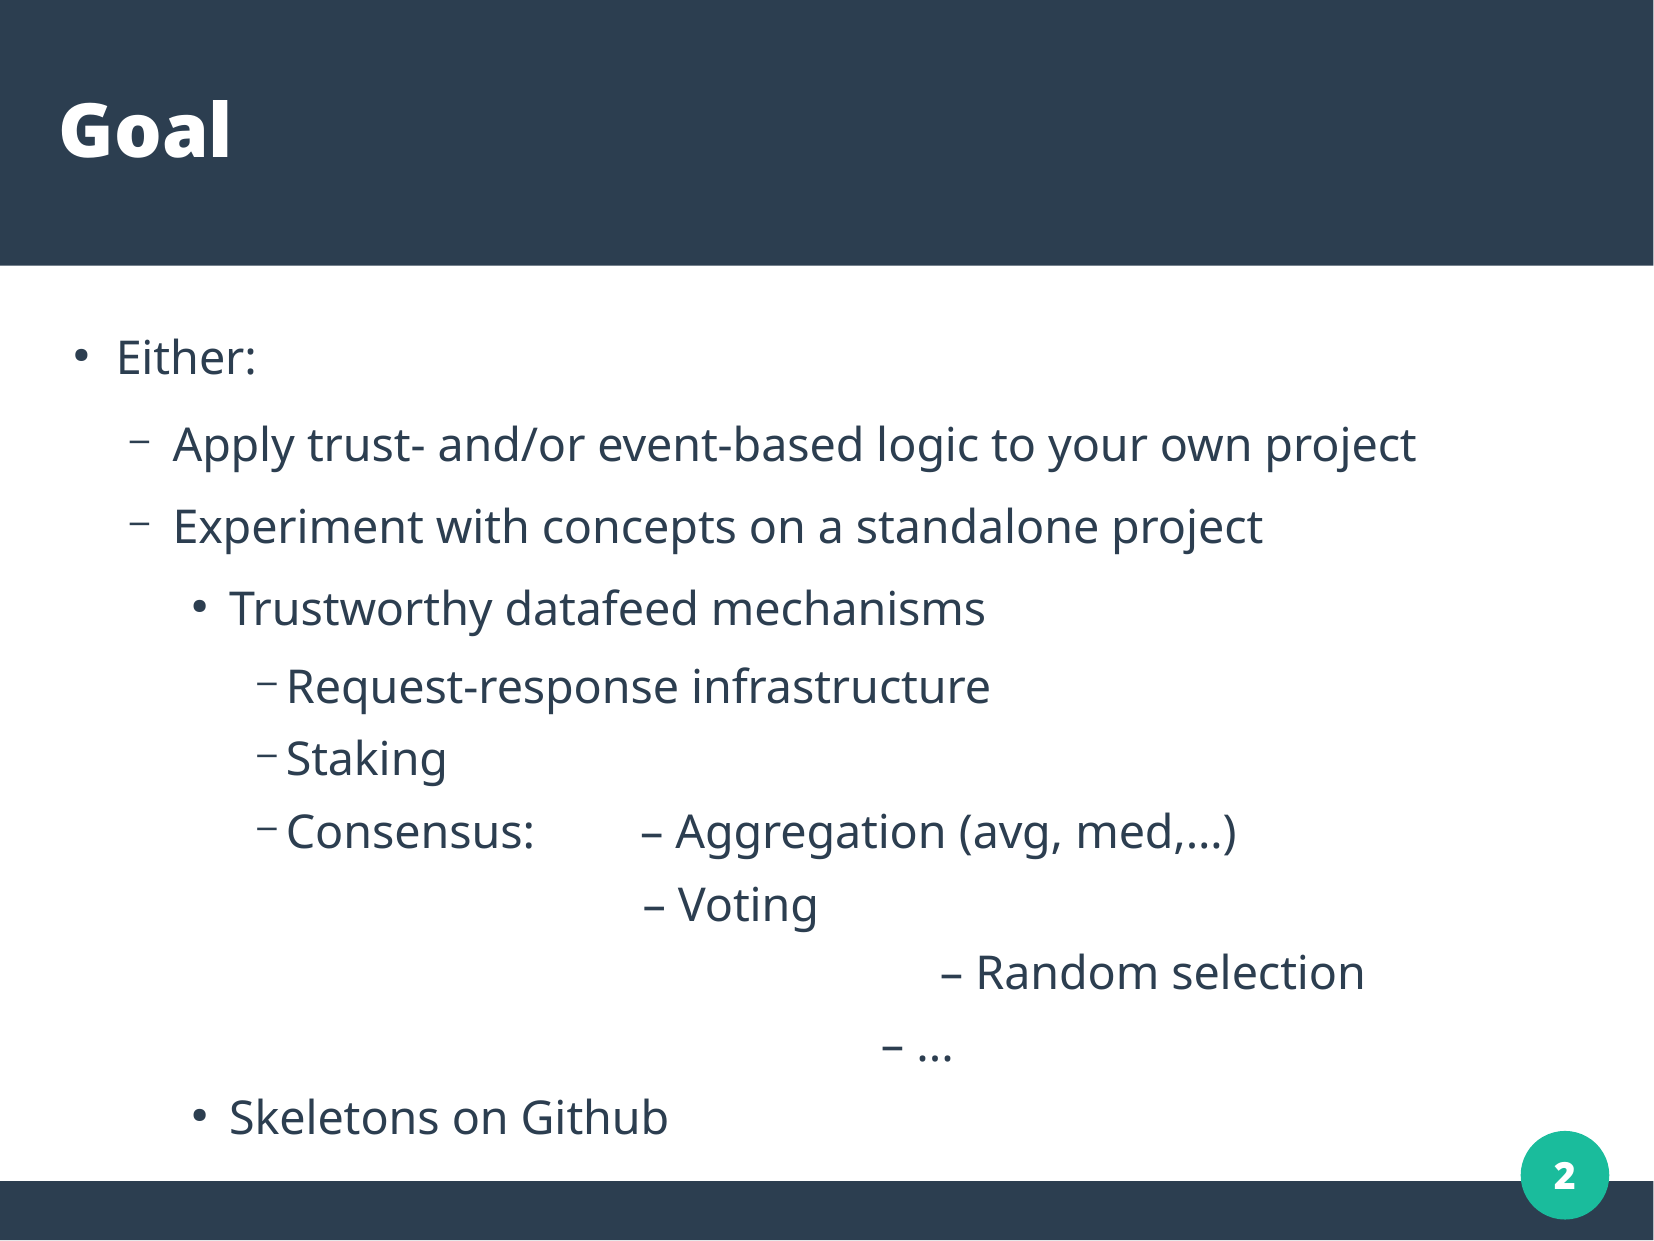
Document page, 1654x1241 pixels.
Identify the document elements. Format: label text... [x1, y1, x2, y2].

list Either: Apply trust- and/or event-based logic to your own project Experiment with concepts on a standalone project Trustworthy datafeed mechanisms Request-response infrastructure Staking Consensus: – Aggregation (avg, med,…) – Voting – Random selection – ... Skeletons on Github [59, 324, 1595, 1152]
title Goal [59, 49, 1595, 207]
